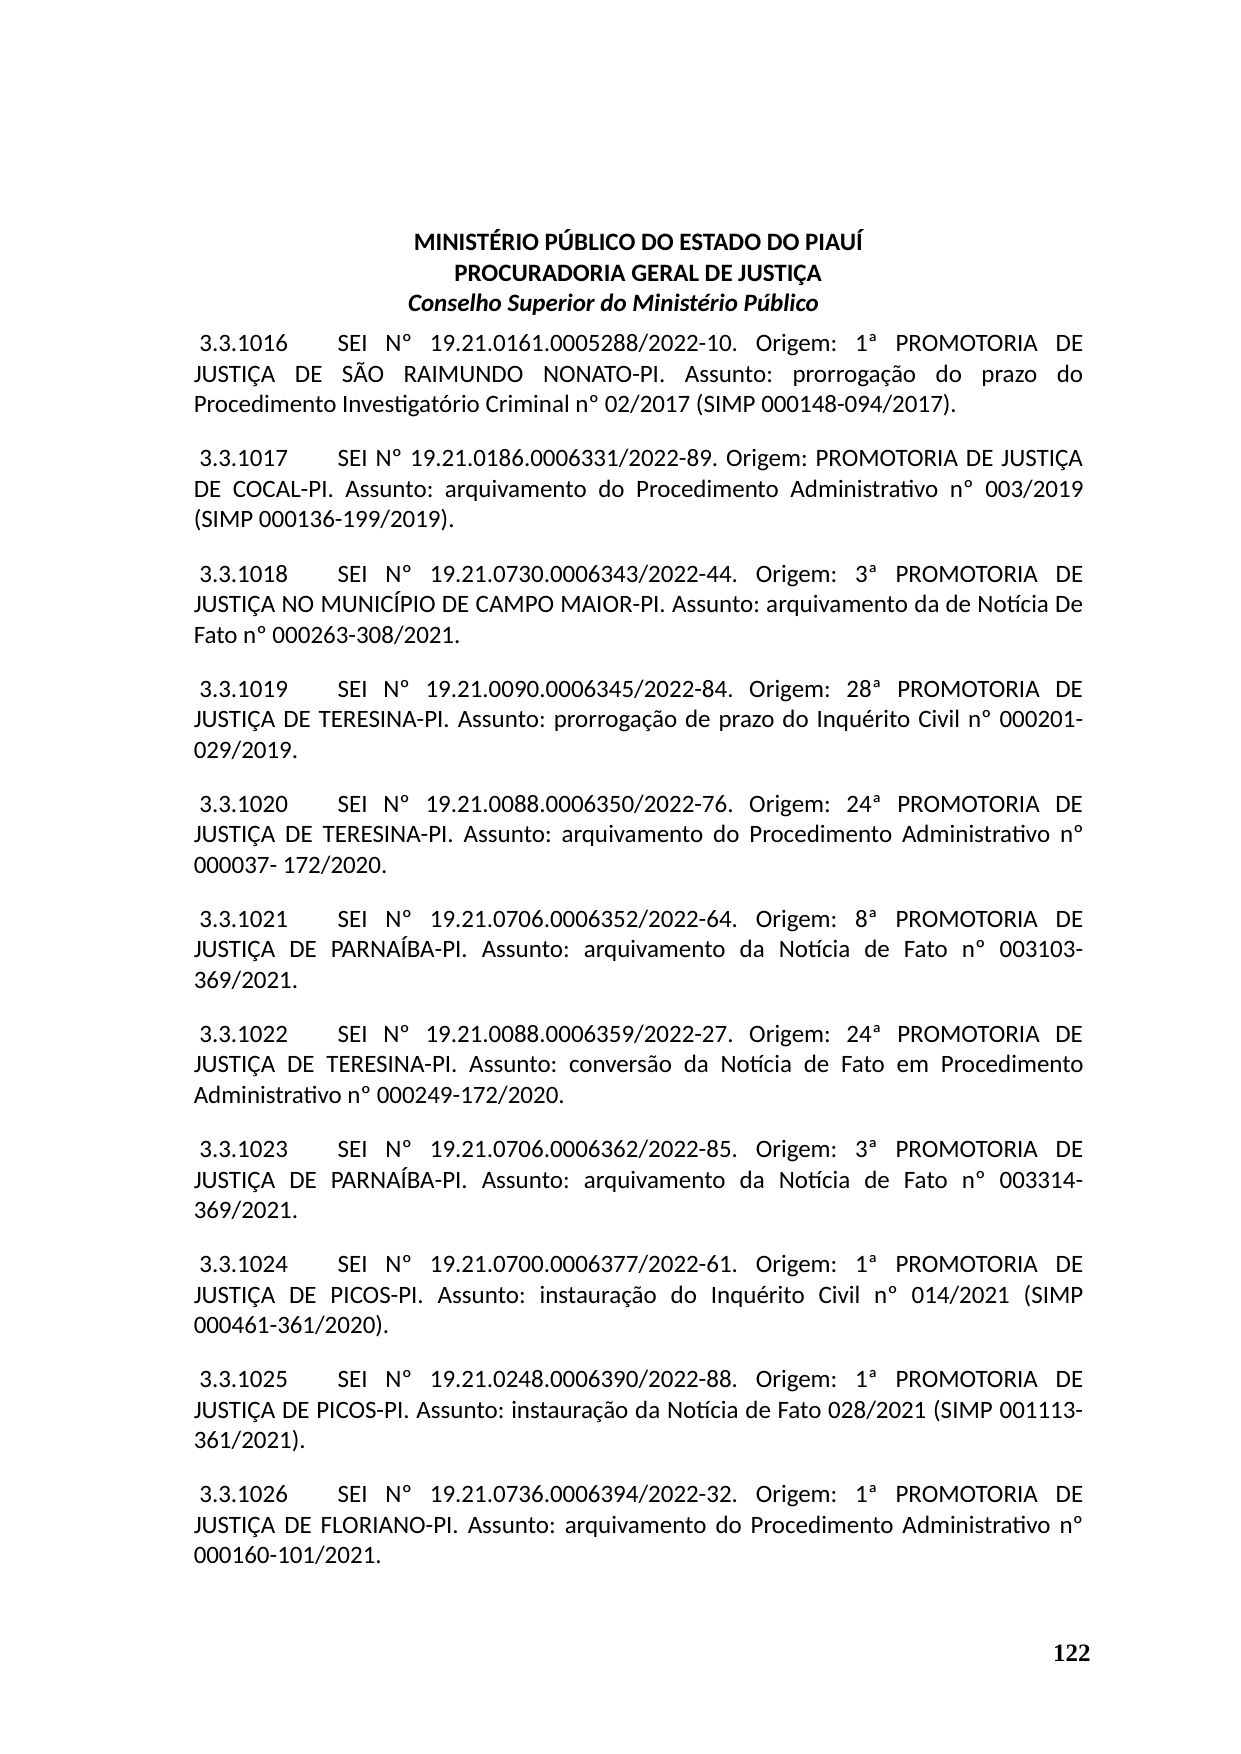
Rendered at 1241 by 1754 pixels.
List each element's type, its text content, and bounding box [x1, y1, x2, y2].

list SEI Nº 19.21.0088.0006359/2022-27. Origem: 24ª PROMOTORIA DE JUSTIÇA DE TERESINA-PI. Assunto: conversão da Notícia de Fato em Procedimento Administrativo nº 000249-172/2020. [193, 1018, 1084, 1110]
list SEI Nº 19.21.0248.0006390/2022-88. Origem: 1ª PROMOTORIA DE JUSTIÇA DE PICOS-PI. Assunto: instauração da Notícia de Fato 028/2021 (SIMP 001113-361/2021). [193, 1363, 1084, 1455]
list SEI Nº 19.21.0161.0005288/2022-10. Origem: 1ª PROMOTORIA DE JUSTIÇA DE SÃO RAIMUNDO NONATO-PI. Assunto: prorrogação do prazo do Procedimento Investigatório Criminal nº 02/2017 (SIMP 000148-094/2017). [193, 327, 1084, 419]
list SEI Nº 19.21.0736.0006394/2022-32. Origem: 1ª PROMOTORIA DE JUSTIÇA DE FLORIANO-PI. Assunto: arquivamento do Procedimento Administrativo nº 000160-101/2021. [193, 1478, 1084, 1570]
list SEI Nº 19.21.0706.0006362/2022-85. Origem: 3ª PROMOTORIA DE JUSTIÇA DE PARNAÍBA-PI. Assunto: arquivamento da Notícia de Fato nº 003314-369/2021. [193, 1133, 1084, 1225]
list SEI Nº 19.21.0700.0006377/2022-61. Origem: 1ª PROMOTORIA DE JUSTIÇA DE PICOS-PI. Assunto: instauração do Inquérito Civil nº 014/2021 (SIMP 000461-361/2020). [193, 1248, 1084, 1340]
list SEI Nº 19.21.0706.0006352/2022-64. Origem: 8ª PROMOTORIA DE JUSTIÇA DE PARNAÍBA-PI. Assunto: arquivamento da Notícia de Fato nº 003103-369/2021. [193, 903, 1084, 994]
list SEI Nº 19.21.0090.0006345/2022-84. Origem: 28ª PROMOTORIA DE JUSTIÇA DE TERESINA-PI. Assunto: prorrogação de prazo do Inquérito Civil nº 000201-029/2019. [193, 673, 1084, 764]
list SEI Nº 19.21.0186.0006331/2022-89. Origem: PROMOTORIA DE JUSTIÇA DE COCAL-PI. Assunto: arquivamento do Procedimento Administrativo nº 003/2019 (SIMP 000136-199/2019). [193, 443, 1084, 534]
list SEI Nº 19.21.0730.0006343/2022-44. Origem: 3ª PROMOTORIA DE JUSTIÇA NO MUNICÍPIO DE CAMPO MAIOR-PI. Assunto: arquivamento da de Notícia De Fato nº 000263-308/2021. [193, 558, 1084, 649]
list SEI Nº 19.21.0088.0006350/2022-76. Origem: 24ª PROMOTORIA DE JUSTIÇA DE TERESINA-PI. Assunto: arquivamento do Procedimento Administrativo nº 000037- 172/2020. [193, 788, 1084, 879]
